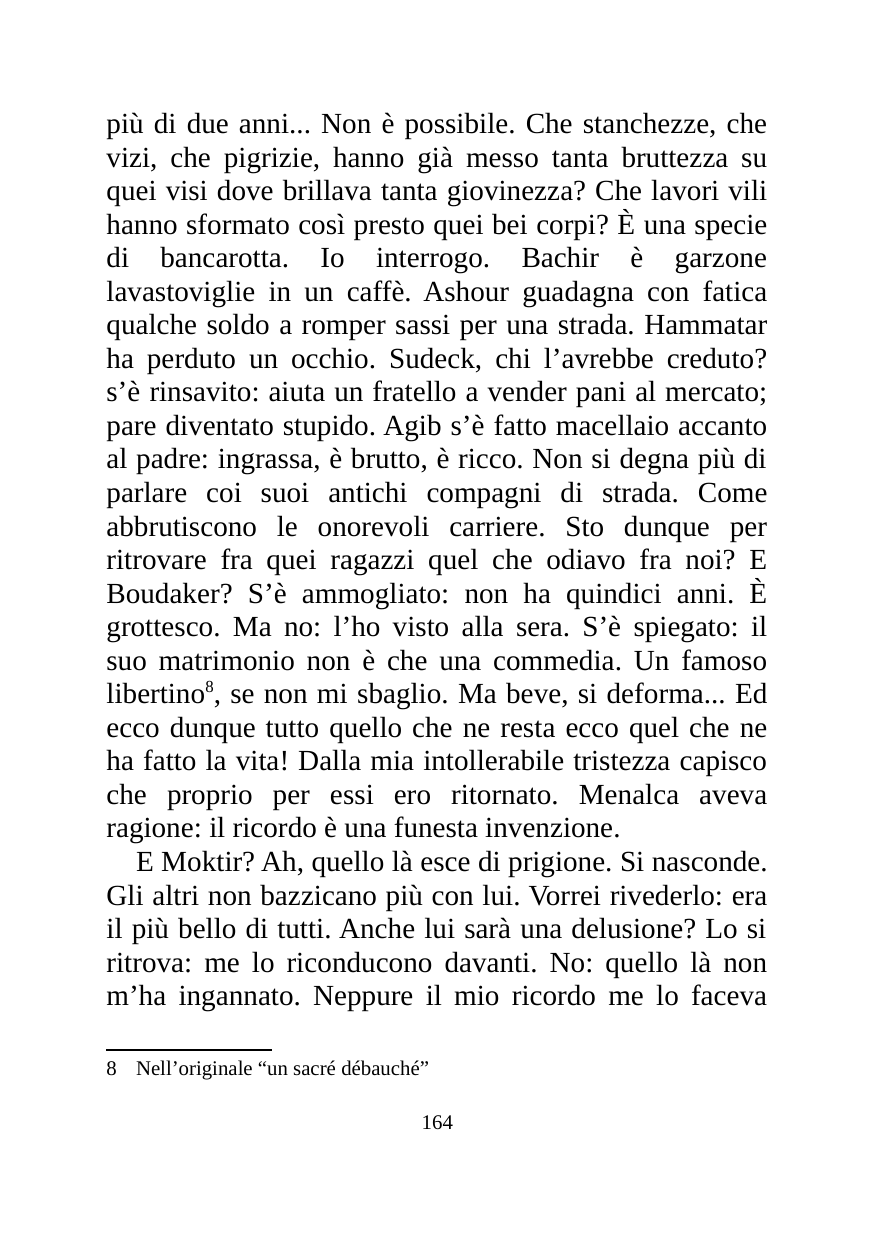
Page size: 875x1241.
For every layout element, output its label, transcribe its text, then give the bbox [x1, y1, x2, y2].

text E Moktir? Ah, quello là esce di prigione. Si nasconde. Gli altri non bazzicano più con lui. Vorrei rivederlo: era il più bello di tutti. Anche lui sarà una delusione? Lo si ritrova: me lo riconducono davanti. No: quello là non m’ha ingannato. Neppure il mio ricordo me lo faceva [106, 844, 768, 1012]
text più di due anni... Non è possibile. Che stanchezze, che vizi, che pigrizie, hanno già messo tanta bruttezza su quei visi dove brillava tanta giovinezza? Che lavori vili hanno sformato così presto quei bei corpi? È una specie di bancarotta. Io interrogo. Bachir è garzone lavastoviglie in un caffè. Ashour guadagna con fatica qualche soldo a romper sassi per una strada. Hammatar ha perduto un occhio. Sudeck, chi l’avrebbe creduto? s’è rinsavito: aiuta un fratello a vender pani al mercato; pare diventato stupido. Agib s’è fatto macellaio accanto al padre: ingrassa, è brutto, è ricco. Non si degna più di parlare coi suoi antichi compagni di strada. Come abbrutiscono le onorevoli carriere. Sto dunque per ritrovare fra quei ragazzi quel che odiavo fra noi? E Boudaker? S’è ammogliato: non ha quindici anni. È grottesco. Ma no: l’ho visto alla sera. S’è spiegato: il suo matrimonio non è che una commedia. Un famoso libertino, se non mi sbaglio. Ma beve, si deforma... Ed ecco dunque tutto quello che ne resta ecco quel che ne ha fatto la vita! Dalla mia intollerabile tristezza capisco che proprio per essi ero ritornato. Menalca aveva ragione: il ricordo è una funesta invenzione. [106, 106, 768, 844]
text Nell’originale “un sacré débauché” [106, 1056, 768, 1080]
